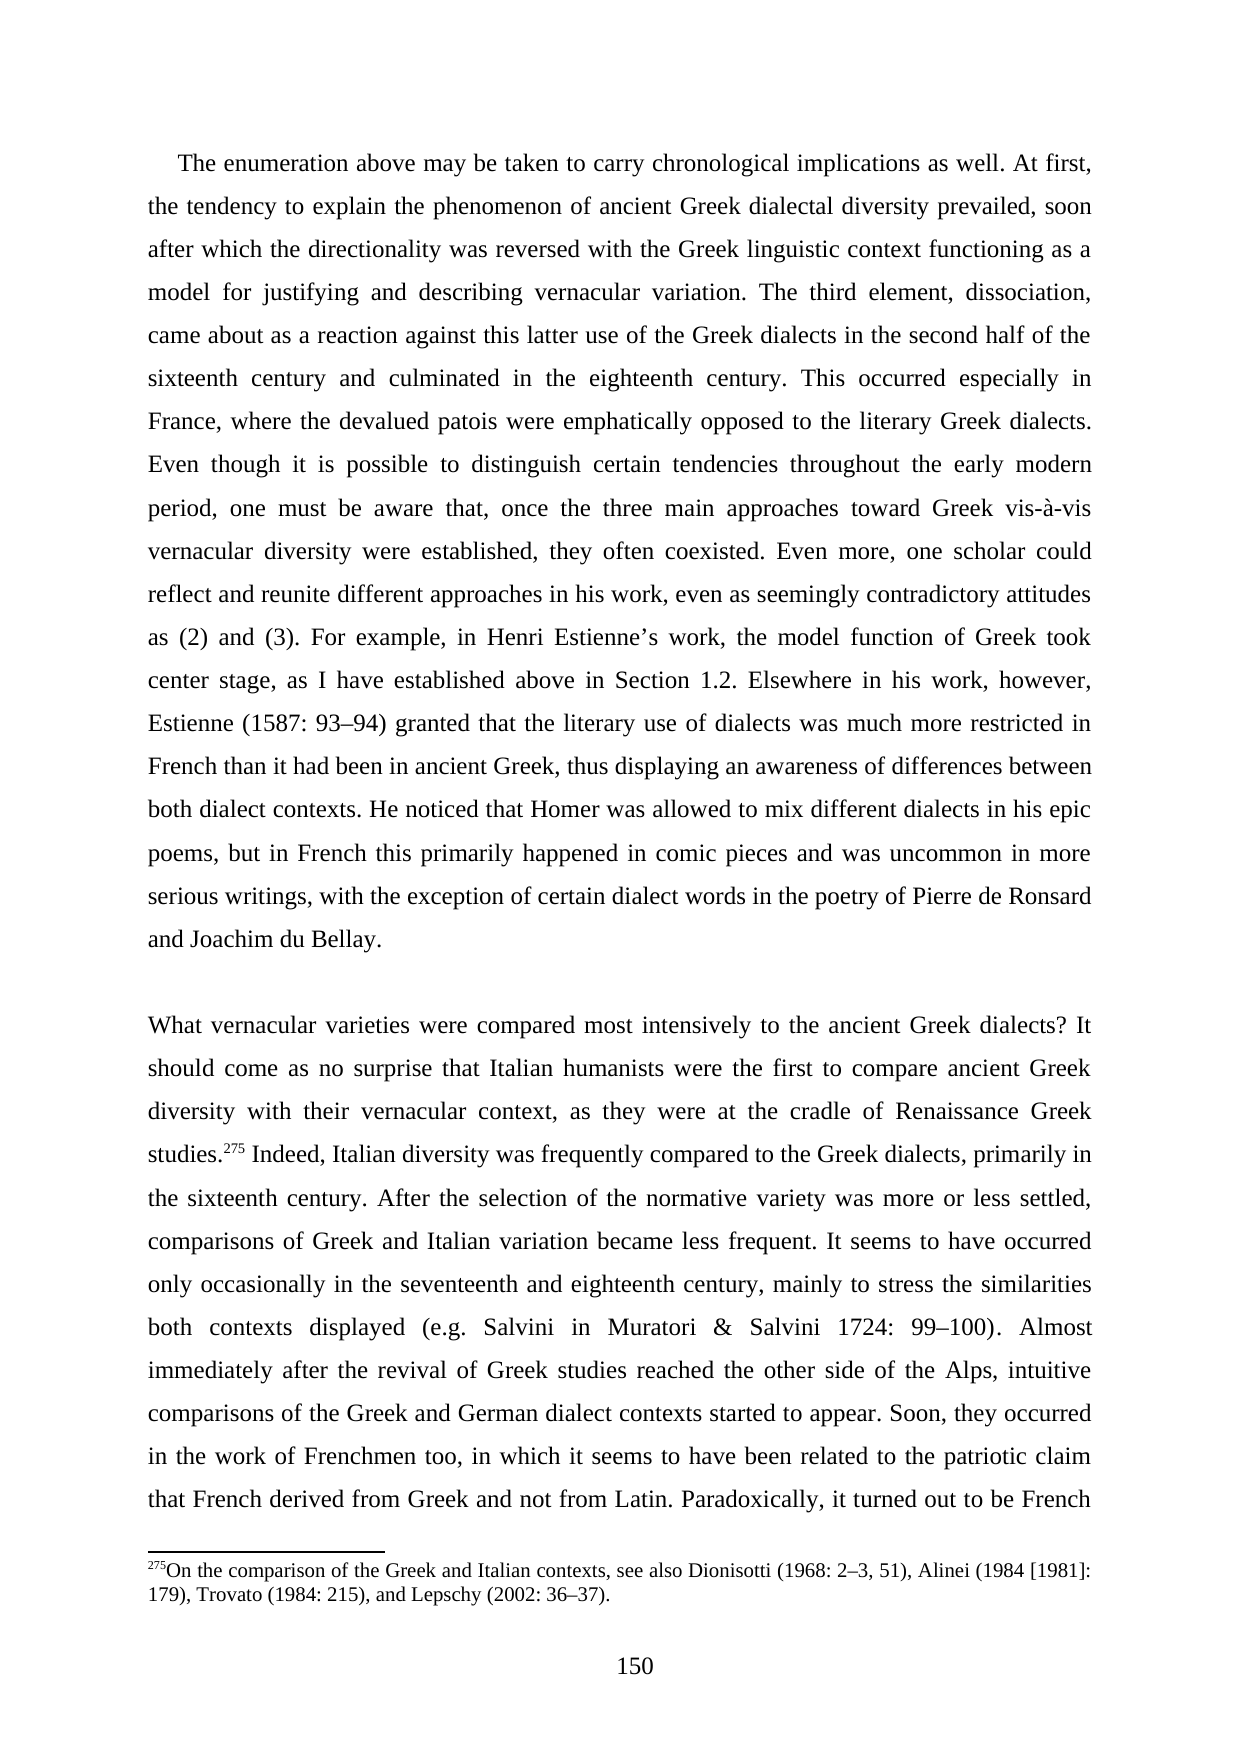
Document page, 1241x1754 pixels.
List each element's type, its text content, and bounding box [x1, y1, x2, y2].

text On the comparison of the Greek and Italian contexts, see also Dionisotti (1968: 2–3, 51), Alinei (1984 [1981]: 179), Trovato (1984: 215), and Lepschy (2002: 36–37). [148, 1558, 1093, 1606]
text The enumeration above may be taken to carry chronological implications as well. At first, the tendency to explain the phenomenon of ancient Greek dialectal diversity prevailed, soon after which the directionality was reversed with the Greek linguistic context functioning as a model for justifying and describing vernacular variation. The third element, dissociation, came about as a reaction against this latter use of the Greek dialects in the second half of the sixteenth century and culminated in the eighteenth century. This occurred especially in France, where the devalued patois were emphatically opposed to the literary Greek dialects. Even though it is possible to distinguish certain tendencies throughout the early modern period, one must be aware that, once the three main approaches toward Greek vis-à-vis vernacular diversity were established, they often coexisted. Even more, one scholar could reflect and reunite different approaches in his work, even as seemingly contradictory attitudes as (2) and (3). For example, in Henri Estienne’s work, the model function of Greek took center stage, as I have established above in Section 1.2. Elsewhere in his work, however, Estienne (1587: 93–94) granted that the literary use of dialects was much more restricted in French than it had been in ancient Greek, thus displaying an awareness of differences between both dialect contexts. He noticed that Homer was allowed to mix different dialects in his epic poems, but in French this primarily happened in comic pieces and was uncommon in more serious writings, with the exception of certain dialect words in the poetry of Pierre de Ronsard and Joachim du Bellay. [148, 148, 1093, 953]
text What vernacular varieties were compared most intensively to the ancient Greek dialects? It should come as no surprise that Italian humanists were the first to compare ancient Greek diversity with their vernacular context, as they were at the cradle of Renaissance Greek studies. Indeed, Italian diversity was frequently compared to the Greek dialects, primarily in the sixteenth century. After the selection of the normative variety was more or less settled, comparisons of Greek and Italian variation became less frequent. It seems to have occurred only occasionally in the seventeenth and eighteenth century, mainly to stress the similarities both contexts displayed (e.g. Salvini in Muratori & Salvini 1724: 99–100). Almost immediately after the revival of Greek studies reached the other side of the Alps, intuitive comparisons of the Greek and German dialect contexts started to appear. Soon, they occurred in the work of Frenchmen too, in which it seems to have been related to the patriotic claim that French derived from Greek and not from Latin. Paradoxically, it turned out to be French [148, 1010, 1093, 1513]
